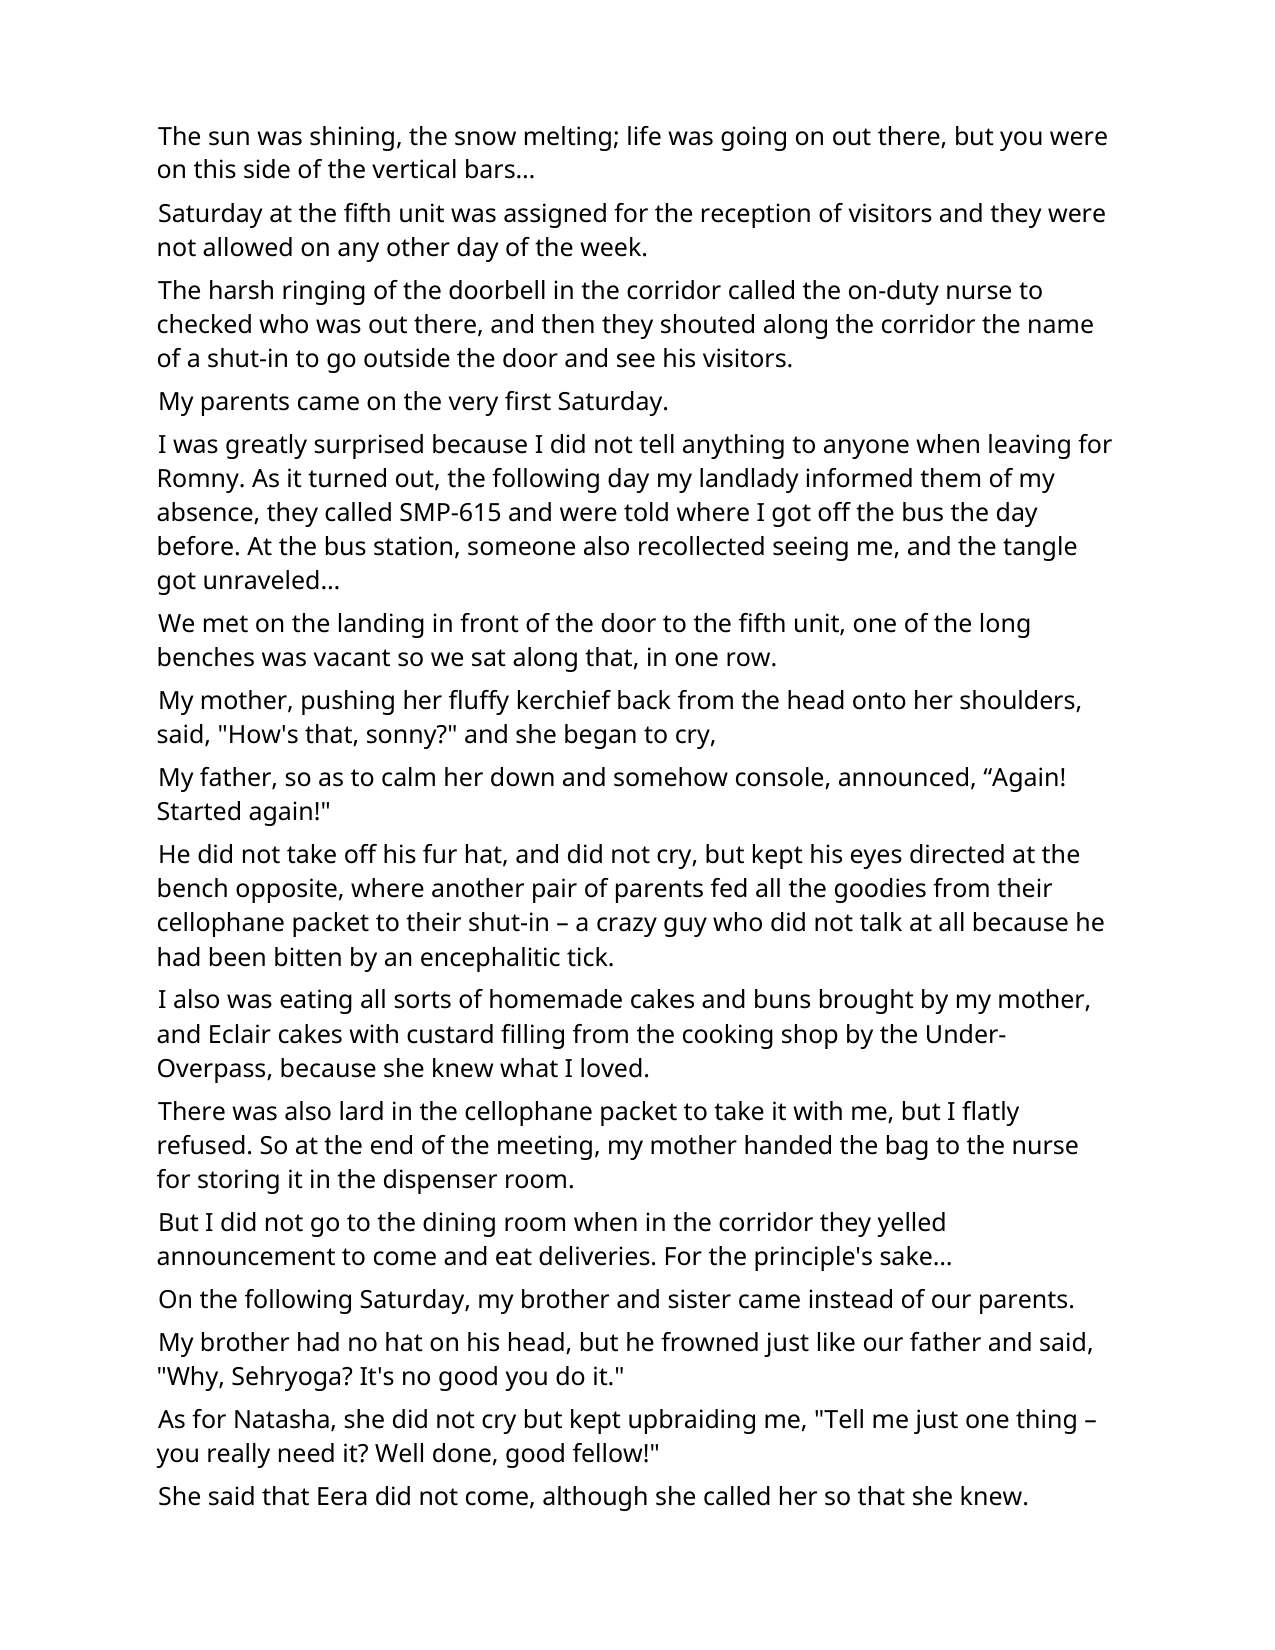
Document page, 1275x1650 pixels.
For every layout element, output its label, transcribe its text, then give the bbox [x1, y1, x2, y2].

text My brother had no hat on his head, but he frowned just like our father and said, "Why, Sehryoga? It's no good you do it." [156, 1324, 1118, 1393]
text On the following Saturday, my brother and sister came instead of our parents. [156, 1282, 1118, 1316]
text The harsh ringing of the doorbell in the corridor called the on-duty nurse to checked who was out there, and then they shouted along the corridor the name of a shut-in to go outside the door and see his visitors. [156, 272, 1118, 374]
text I also was eating all sorts of homemade cakes and buns brought by my mother, and Eclair cakes with custard filling from the cooking shop by the Under-Overpass, because she knew what I loved. [156, 982, 1118, 1084]
text There was also lard in the cellophane packet to take it with me, but I flatly refused. So at the end of the meeting, my mother handed the bag to the nurse for storing it in the dispenser room. [156, 1093, 1118, 1196]
text As for Natasha, she did not cry but kept upbraiding me, "Tell me just one thing – you really need it? Well done, good fellow!" [156, 1402, 1118, 1470]
text But I did not go to the dining room when in the corridor they yelled announcement to come and eat deliveries. For the principle's sake… [156, 1204, 1118, 1273]
text We met on the landing in front of the door to the fifth unit, one of the long benches was vacant so we sat along that, in one row. [156, 606, 1118, 674]
text My father, so as to calm her down and somehow console, announced, “Again! Started again!" [156, 760, 1118, 828]
text She said that Eera did not come, although she called her so that she knew. [156, 1479, 1118, 1513]
text I was greatly surprised because I did not tell anything to anyone when leaving for Romny. As it turned out, the following day my landlady informed them of my absence, they called SMP-615 and were told where I got off the bus the day before. At the bus station, someone also recollected seeing me, and the tangle got unraveled… [156, 426, 1118, 597]
text Saturday at the fifth unit was assigned for the reception of visitors and they were not allowed on any other day of the week. [156, 195, 1118, 263]
text My mother, pushing her fluffy kerchief back from the head onto her shoulders, said, "How's that, sonny?" and she began to cry, [156, 683, 1118, 751]
text My parents came on the very first Saturday. [156, 383, 1118, 417]
text The sun was shining, the snow melting; life was going on out there, but you were on this side of the vertical bars… [156, 118, 1118, 186]
text He did not take off his fur hat, and did not cry, but kept his eyes directed at the bench opposite, where another pair of parents fed all the goodies from their cellophane packet to their shut-in – a crazy guy who did not talk at all because he had been bitten by an encephalitic tick. [156, 837, 1118, 973]
